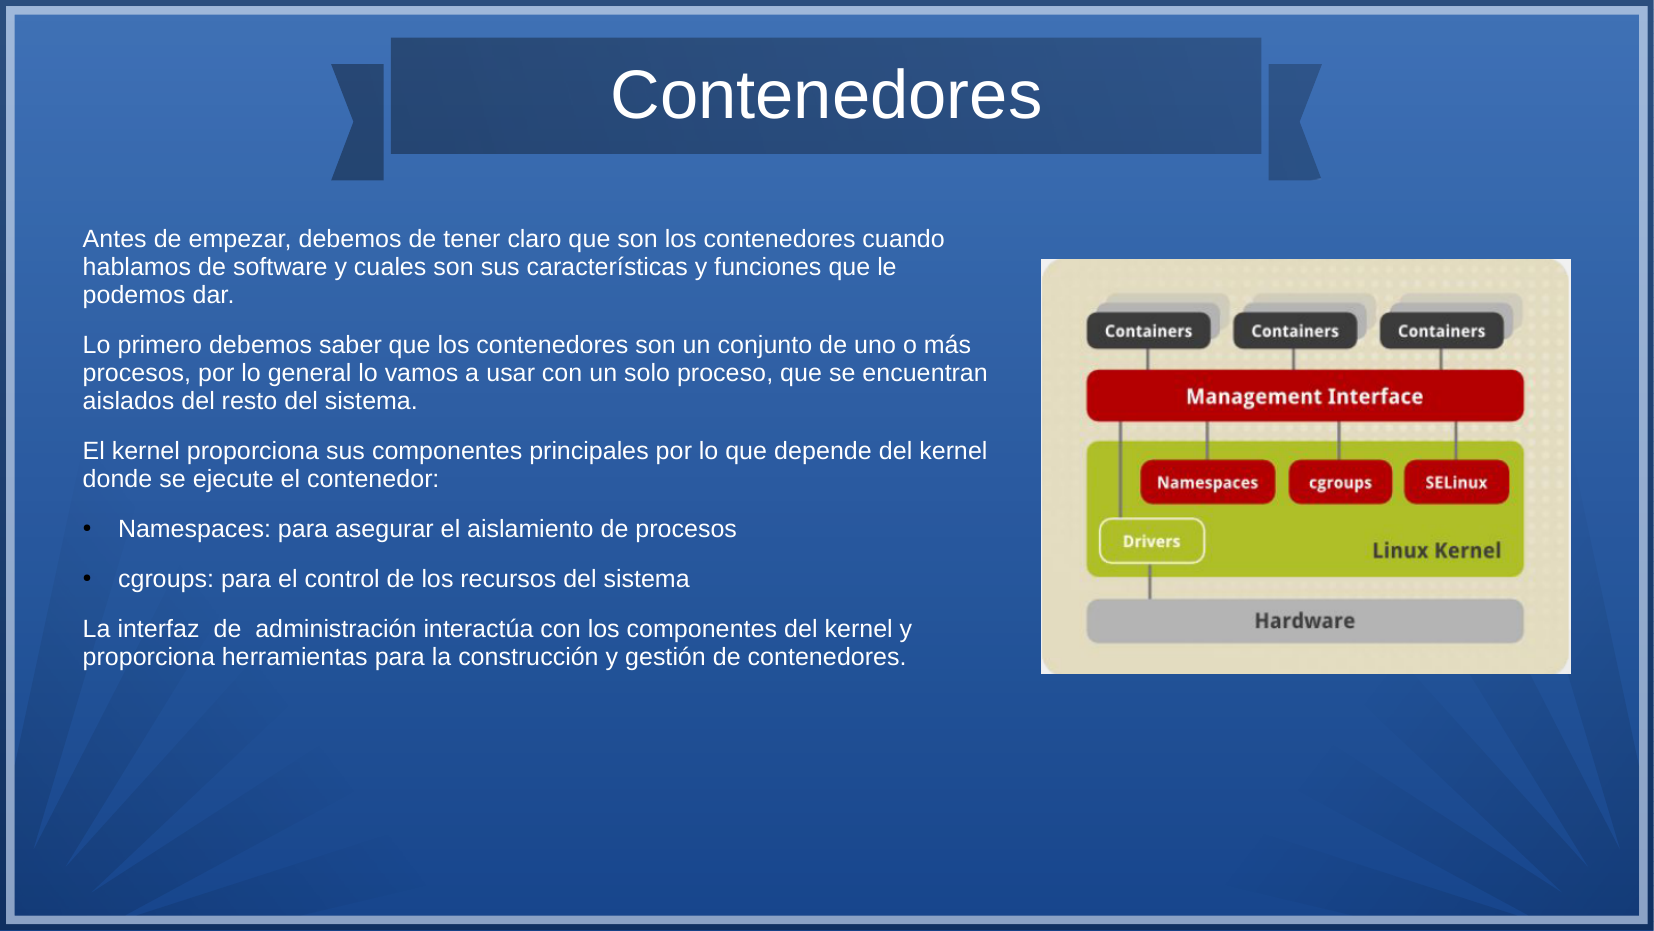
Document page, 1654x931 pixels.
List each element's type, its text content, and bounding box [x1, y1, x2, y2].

list Antes de empezar, debemos de tener claro que son los contenedores cuando hablamos de software y cuales son sus características y funciones que le podemos dar. Lo primero debemos saber que los contenedores son un conjunto de uno o más procesos, por lo general lo vamos a usar con un solo proceso, que se encuentran aislados del resto del sistema. El kernel proporciona sus componentes principales por lo que depende del kernel donde se ejecute el contenedor: Namespaces: para asegurar el aislamiento de procesos cgroups: para el control de los recursos del sistema La interfaz de administración interactúa con los componentes del kernel y proporciona herramientas para la construcción y gestión de contenedores. [82, 224, 993, 745]
picture [1041, 259, 1571, 674]
title Contenedores [389, 35, 1264, 154]
